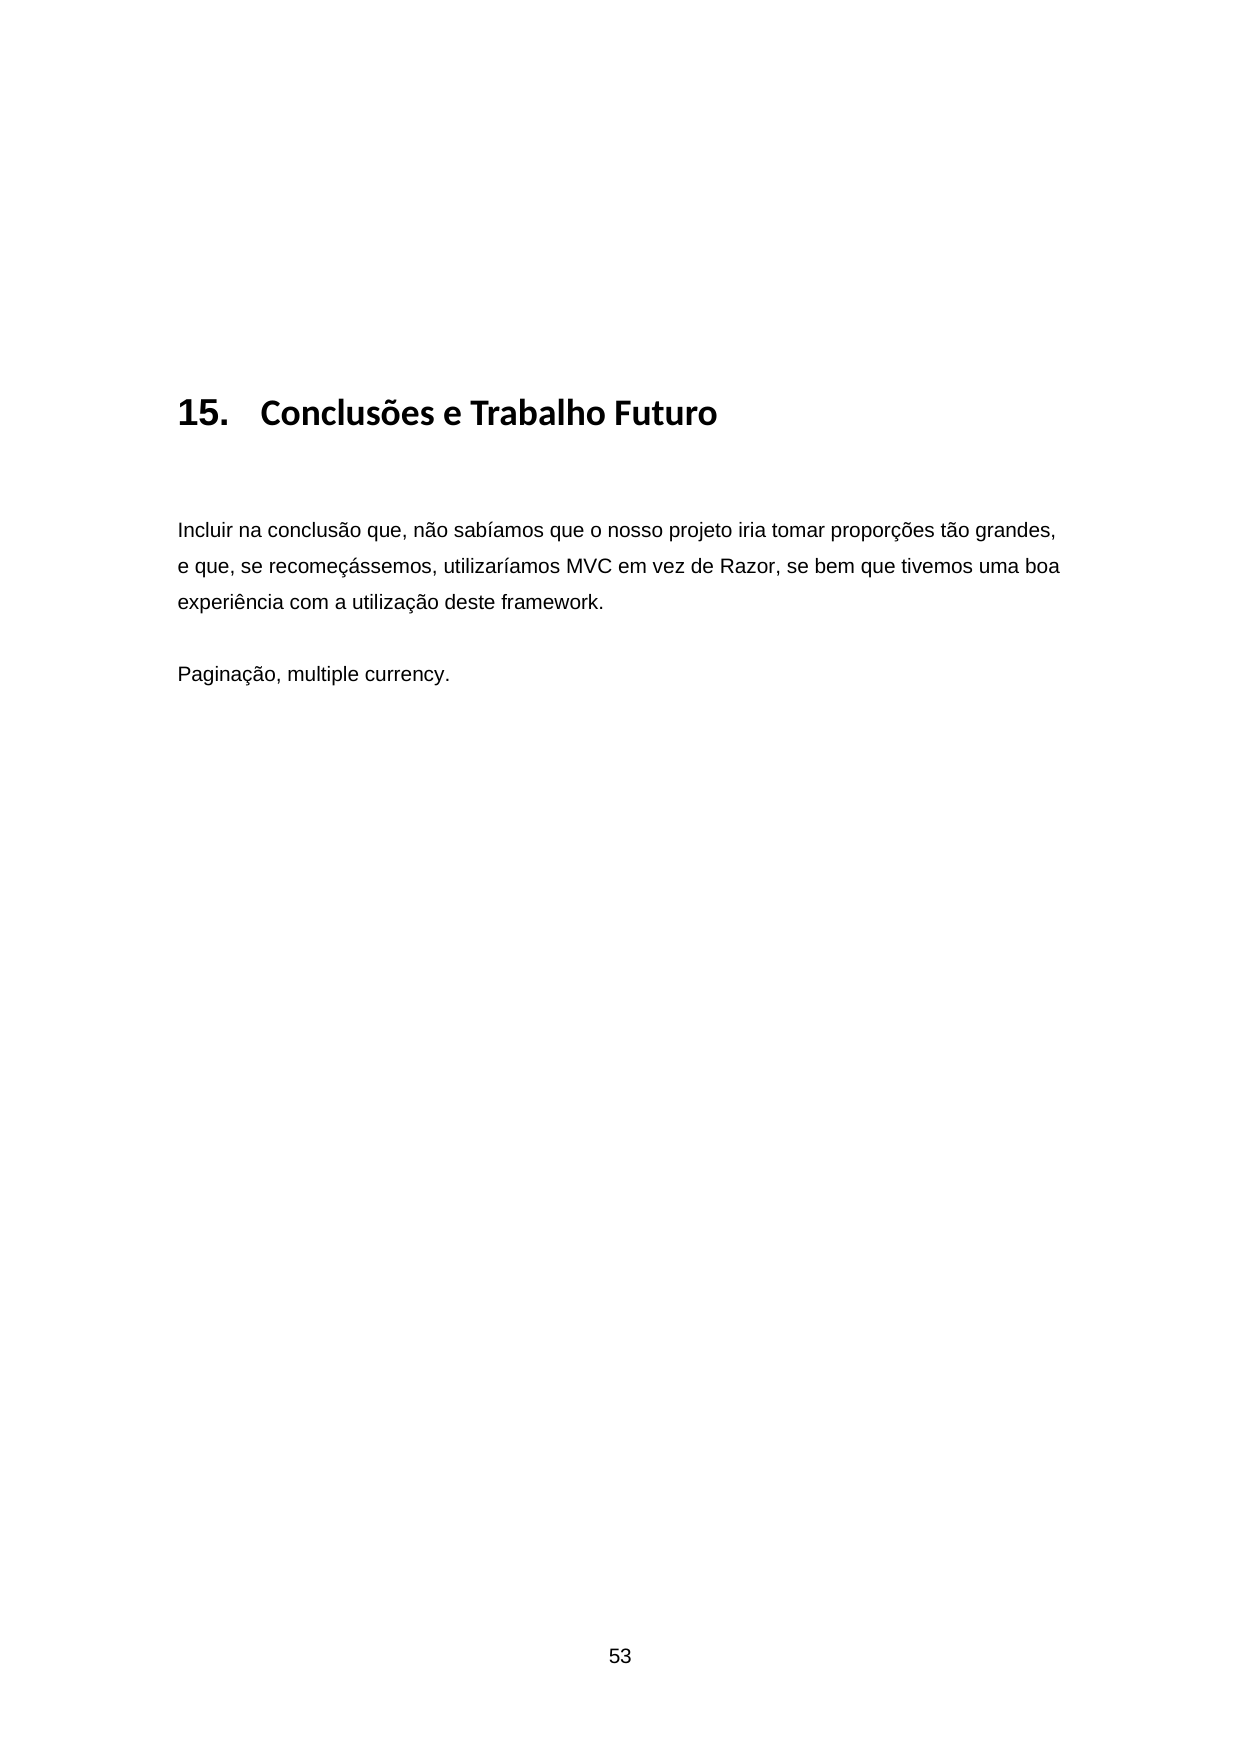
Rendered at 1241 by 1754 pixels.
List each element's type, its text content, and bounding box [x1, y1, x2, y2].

subtitle Conclusões e Trabalho Futuro [177, 388, 1063, 434]
text Paginação, multiple currency. [177, 662, 1063, 686]
text Incluir na conclusão que, não sabíamos que o nosso projeto iria tomar proporções tão grandes, e que, se recomeçássemos, utilizaríamos MVC em vez de Razor, se bem que tivemos uma boa experiência com a utilização deste framework. [177, 518, 1063, 614]
